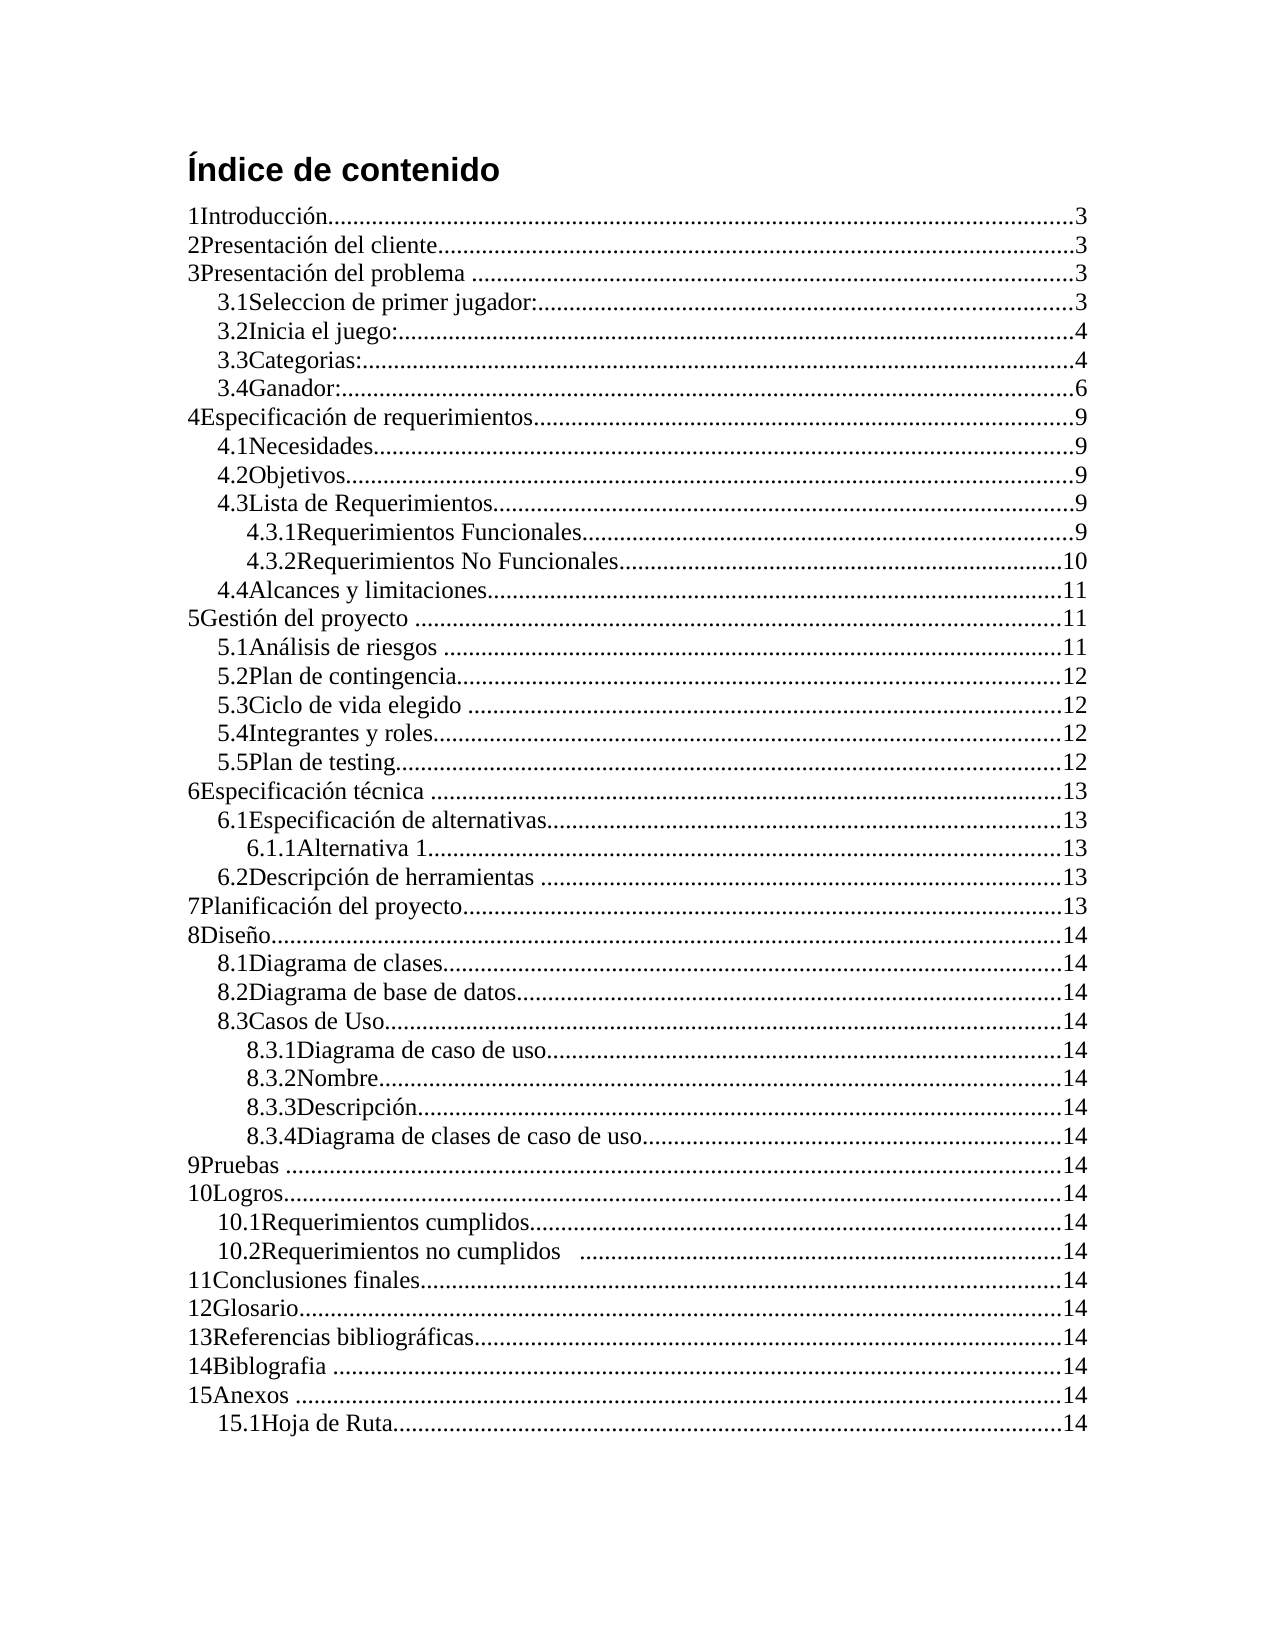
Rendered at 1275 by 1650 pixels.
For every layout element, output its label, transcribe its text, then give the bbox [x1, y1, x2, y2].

text 15Anexos 14 [187, 1380, 1087, 1408]
text 4.4Alcances y limitaciones 11 [217, 575, 1087, 603]
text 3.3Categorias: 4 [217, 345, 1087, 373]
text 4.3.1Requerimientos Funcionales 9 [246, 517, 1087, 546]
text 5Gestión del proyecto 11 [187, 603, 1087, 632]
text 6.2Descripción de herramientas 13 [217, 862, 1087, 891]
text 8.2Diagrama de base de datos 14 [217, 977, 1087, 1006]
text 12Glosario 14 [187, 1293, 1087, 1322]
text 10.2Requerimientos no cumplidos 14 [217, 1236, 1087, 1265]
text 8Diseño 14 [187, 920, 1087, 948]
text 6Especificación técnica 13 [187, 776, 1087, 805]
text 7Planificación del proyecto 13 [187, 891, 1087, 920]
text 3.1Seleccion de primer jugador: 3 [217, 287, 1087, 316]
text 8.3.1Diagrama de caso de uso 14 [246, 1035, 1087, 1063]
text 14Biblografia 14 [187, 1351, 1087, 1380]
text 5.1Análisis de riesgos 11 [217, 632, 1087, 661]
text 10Logros 14 [187, 1178, 1087, 1207]
text 8.3.4Diagrama de clases de caso de uso 14 [246, 1121, 1087, 1150]
text 5.5Plan de testing 12 [217, 747, 1087, 776]
text 4.3.2Requerimientos No Funcionales 10 [246, 546, 1087, 575]
text 2Presentación del cliente 3 [187, 230, 1087, 258]
text 4Especificación de requerimientos 9 [187, 402, 1087, 431]
subtitle Índice de contenido [187, 150, 1087, 188]
text 8.3Casos de Uso 14 [217, 1006, 1087, 1035]
text 13Referencias bibliográficas 14 [187, 1322, 1087, 1351]
text 4.2Objetivos 9 [217, 460, 1087, 488]
text 5.3Ciclo de vida elegido 12 [217, 690, 1087, 718]
text 5.4Integrantes y roles 12 [217, 718, 1087, 747]
text 3.4Ganador: 6 [217, 373, 1087, 402]
text 10.1Requerimientos cumplidos 14 [217, 1207, 1087, 1236]
text 1Introducción 3 [187, 201, 1087, 230]
text 15.1Hoja de Ruta 14 [217, 1408, 1087, 1437]
text 5.2Plan de contingencia 12 [217, 661, 1087, 690]
text 9Pruebas 14 [187, 1150, 1087, 1178]
text 4.3Lista de Requerimientos 9 [217, 488, 1087, 517]
text 8.3.3Descripción 14 [246, 1092, 1087, 1121]
text 4.1Necesidades 9 [217, 431, 1087, 460]
text 11Conclusiones finales 14 [187, 1265, 1087, 1293]
text 8.1Diagrama de clases 14 [217, 948, 1087, 977]
text 3Presentación del problema 3 [187, 258, 1087, 287]
text 6.1Especificación de alternativas 13 [217, 805, 1087, 833]
text 3.2Inicia el juego: 4 [217, 316, 1087, 345]
text 8.3.2Nombre 14 [246, 1063, 1087, 1092]
text 6.1.1Alternativa 1 13 [246, 833, 1087, 862]
